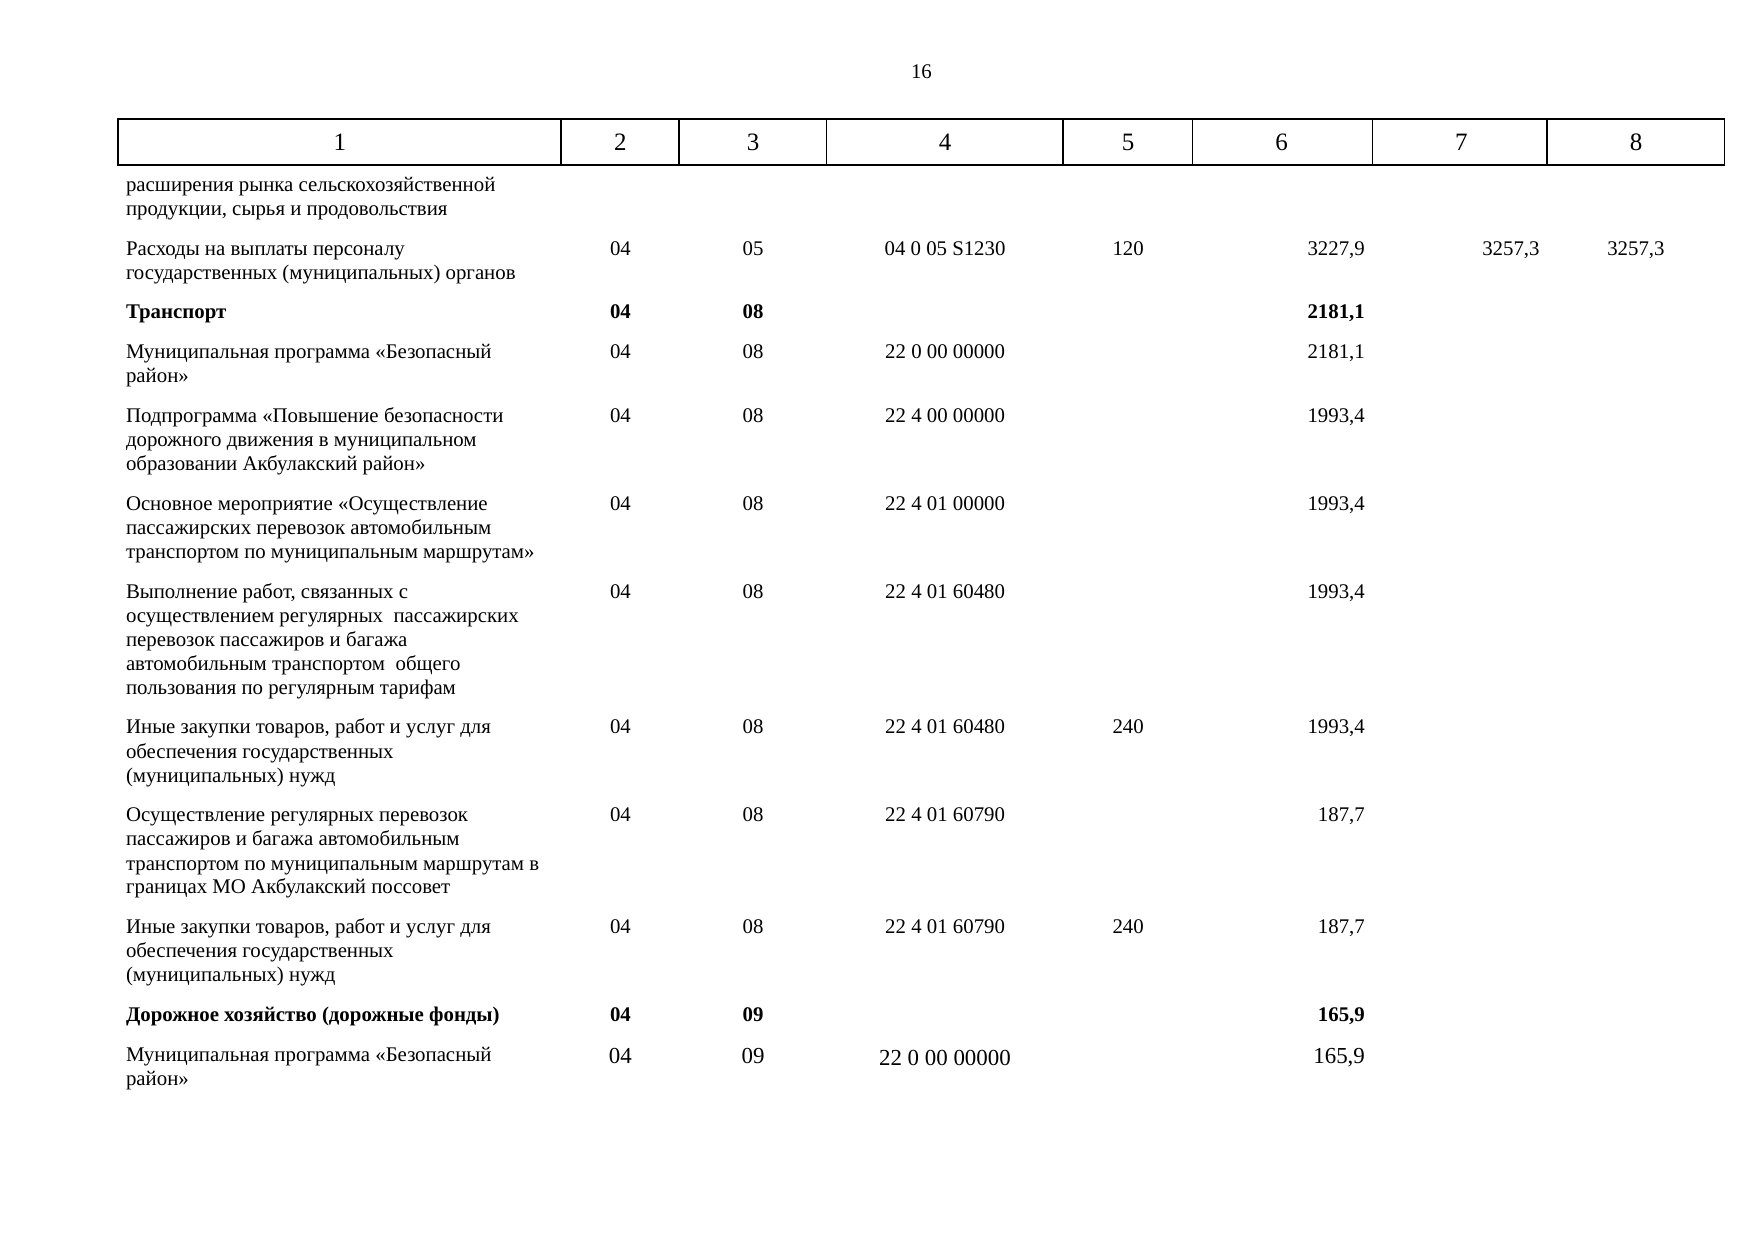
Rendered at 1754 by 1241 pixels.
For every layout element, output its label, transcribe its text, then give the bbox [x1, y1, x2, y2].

table_cell 08 [679, 292, 827, 331]
table_cell 04 [561, 571, 679, 707]
table_cell 22 0 00 00000 [827, 331, 1063, 395]
table_cell [1372, 483, 1547, 571]
table_header [1373, 120, 1546, 164]
table_cell [1372, 571, 1547, 707]
table_cell [1063, 166, 1193, 228]
table_header 7 [1380, 128, 1542, 156]
table_header 3 [687, 128, 819, 156]
table_cell 165,9 [1193, 1034, 1372, 1098]
table_cell Дорожное хозяйство (дорожные фонды) [118, 994, 561, 1034]
table_header [562, 120, 678, 164]
table_cell 04 0 05 S1230 [827, 228, 1063, 292]
table_cell [1547, 795, 1724, 906]
table_cell 3257,3 [1547, 228, 1724, 292]
table_cell 120 [1063, 228, 1193, 292]
table_header 2 [569, 128, 671, 156]
table_cell [1547, 483, 1724, 571]
table_cell [1547, 331, 1724, 395]
table_cell 08 [679, 795, 827, 906]
table_cell [1063, 1034, 1193, 1098]
table_cell 1993,4 [1193, 571, 1372, 707]
table_header [119, 120, 560, 164]
table_cell 22 4 01 00000 [827, 483, 1063, 571]
table_header 6 [1201, 128, 1362, 156]
table_cell расширения рынка сельскохозяйственной продукции, сырья и продовольствия [118, 166, 561, 228]
table_cell 04 [561, 994, 679, 1034]
table_cell [1547, 571, 1724, 707]
table_cell 08 [679, 483, 827, 571]
table_cell [1372, 707, 1547, 794]
table_cell 04 [561, 483, 679, 571]
table_cell 1993,4 [1193, 395, 1372, 483]
table_cell Осуществление регулярных перевозок пассажиров и багажа автомобильным транспортом по муниципальным маршрутам в границах МО Акбулакский поссовет [118, 795, 561, 906]
table_cell [827, 994, 1063, 1034]
table_cell 2181,1 [1193, 331, 1372, 395]
table_cell 08 [679, 707, 827, 794]
table_cell 240 [1063, 906, 1193, 994]
table_cell 22 0 00 00000 [827, 1034, 1063, 1098]
table_cell 04 [561, 906, 679, 994]
table_cell 3227,9 [1193, 228, 1372, 292]
table_cell [1372, 166, 1547, 228]
table_cell [1372, 906, 1547, 994]
table_cell 165,9 [1193, 994, 1372, 1034]
table_cell [1063, 395, 1193, 483]
table_cell 22 4 00 00000 [827, 395, 1063, 483]
table_header [1548, 120, 1724, 164]
table_cell 04 [561, 395, 679, 483]
table_cell [1372, 292, 1547, 331]
table_cell 04 [561, 1034, 679, 1098]
table_cell 1993,4 [1193, 483, 1372, 571]
table_cell [827, 292, 1063, 331]
table_cell [1372, 1034, 1547, 1098]
table_cell [1063, 331, 1193, 395]
table_cell Иные закупки товаров, работ и услуг для обеспечения государственных (муниципальных) нужд [118, 906, 561, 994]
table_cell [1063, 795, 1193, 906]
table_cell [1547, 395, 1724, 483]
table_cell 09 [679, 994, 827, 1034]
table_cell 04 [561, 331, 679, 395]
table_cell 05 [679, 228, 827, 292]
table_cell Подпрограмма «Повышение безопасности дорожного движения в муниципальном образовании Акбулакский район» [118, 395, 561, 483]
table_cell 22 4 01 60480 [827, 707, 1063, 794]
table_cell [1547, 707, 1724, 794]
table_cell [1193, 166, 1372, 228]
table_cell [679, 166, 827, 228]
table_cell Муниципальная программа «Безопасный район» [118, 1034, 561, 1098]
table_header 4 [835, 128, 1055, 156]
table_cell Иные закупки товаров, работ и услуг для обеспечения государственных (муниципальных) нужд [118, 707, 561, 794]
table_cell [1372, 395, 1547, 483]
table_cell Муниципальная программа «Безопасный район» [118, 331, 561, 395]
table_cell [1547, 906, 1724, 994]
table_cell 187,7 [1193, 906, 1372, 994]
table_cell 04 [561, 795, 679, 906]
table_cell 1993,4 [1193, 707, 1372, 794]
table_cell [1547, 292, 1724, 331]
table_cell [1372, 795, 1547, 906]
table_cell 22 4 01 60790 [827, 795, 1063, 906]
table_cell 187,7 [1193, 795, 1372, 906]
table_cell 240 [1063, 707, 1193, 794]
table_cell 04 [561, 292, 679, 331]
table_cell 08 [679, 571, 827, 707]
table_cell 08 [679, 395, 827, 483]
table_header [1193, 120, 1372, 164]
table_cell 2181,1 [1193, 292, 1372, 331]
table_cell [1372, 331, 1547, 395]
table_header 8 [1555, 128, 1716, 156]
table_cell 08 [679, 906, 827, 994]
table_header [680, 120, 826, 164]
table_cell 22 4 01 60790 [827, 906, 1063, 994]
table_cell Основное мероприятие «Осуществление пассажирских перевозок автомобильным транспортом по муниципальным маршрутам» [118, 483, 561, 571]
table_cell Транспорт [118, 292, 561, 331]
table_header [827, 120, 1062, 164]
table_header [1064, 120, 1192, 164]
table_header 5 [1071, 128, 1185, 156]
table_cell [1063, 292, 1193, 331]
table_cell [1547, 166, 1724, 228]
table_cell 08 [679, 331, 827, 395]
table_cell 3257,3 [1372, 228, 1547, 292]
table_cell 04 [561, 707, 679, 794]
table_cell [1372, 994, 1547, 1034]
table_cell 22 4 01 60480 [827, 571, 1063, 707]
table_cell [1063, 994, 1193, 1034]
table_cell [827, 166, 1063, 228]
table_header 1 [126, 128, 553, 156]
table_cell [1547, 1034, 1724, 1098]
table_cell [1063, 483, 1193, 571]
table_cell [1547, 994, 1724, 1034]
table_cell Расходы на выплаты персоналу государственных (муниципальных) органов [118, 228, 561, 292]
table_cell Выполнение работ, связанных с осуществлением регулярных пассажирских перевозок пассажиров и багажа автомобильным транспортом общего пользования по регулярным тарифам [118, 571, 561, 707]
table_cell 09 [679, 1034, 827, 1098]
table_cell 04 [561, 228, 679, 292]
table_cell [561, 166, 679, 228]
table_cell [1063, 571, 1193, 707]
